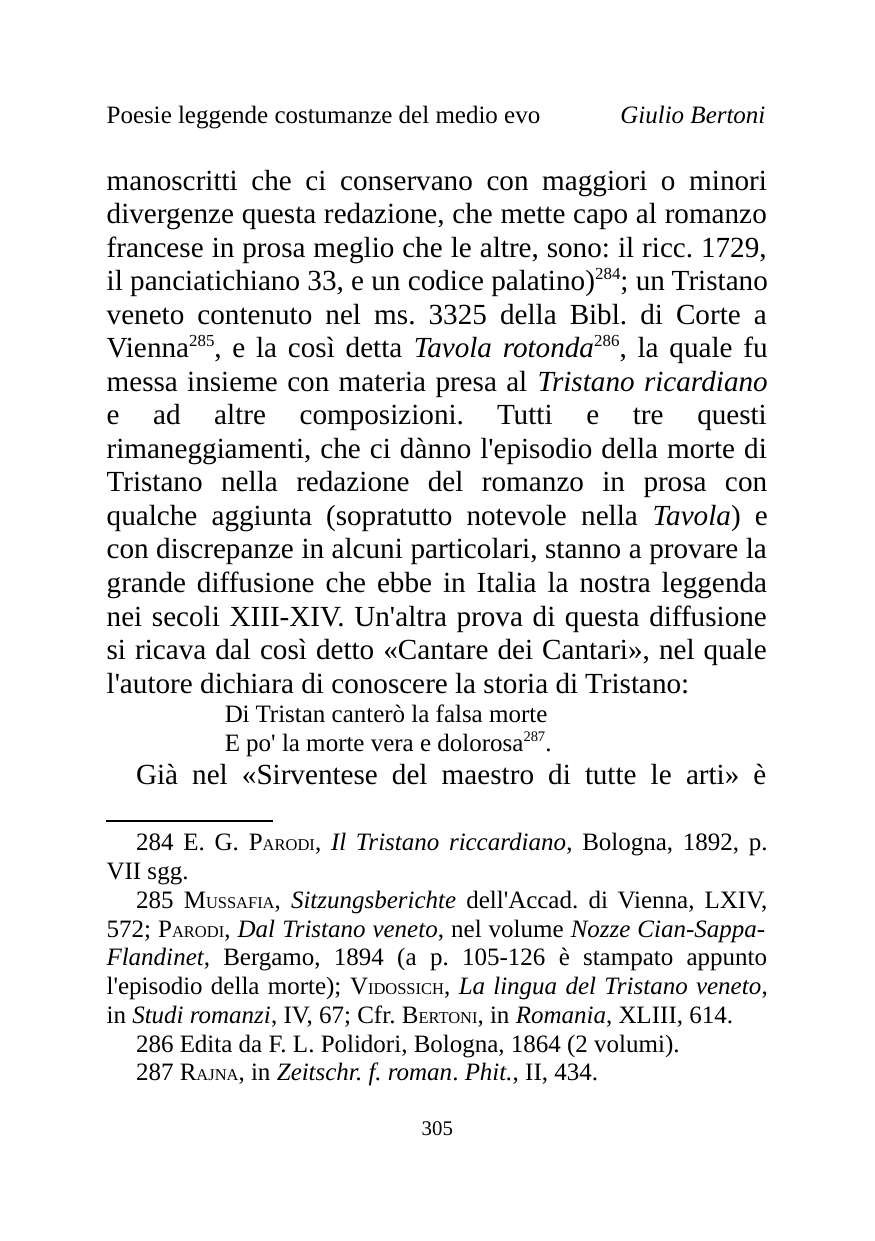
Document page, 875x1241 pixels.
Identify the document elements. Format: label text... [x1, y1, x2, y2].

text Edita da F. L. Polidori, Bologna, 1864 (2 volumi). [106, 1029, 768, 1057]
text Già nel «Sirventese del maestro di tutte le arti» è [106, 757, 768, 790]
text manoscritti che ci conservano con maggiori o minori divergenze questa redazione, che mette capo al romanzo francese in prosa meglio che le altre, sono: il ricc. 1729, il panciatichiano 33, e un codice palatino); un Tristano veneto contenuto nel ms. 3325 della Bibl. di Corte a Vienna, e la così detta Tavola rotonda, la quale fu messa insieme con materia presa al Tristano ricardiano e ad altre composizioni. Tutti e tre questi rimaneggiamenti, che ci dànno l'episodio della morte di Tristano nella redazione del romanzo in prosa con qualche aggiunta (sopratutto notevole nella Tavola) e con discrepanze in alcuni particolari, stanno a provare la grande diffusione che ebbe in Italia la nostra leggenda nei secoli XIII-XIV. Un'altra prova di questa diffusione si ricava dal così detto «Cantare dei Cantari», nel quale l'autore dichiara di conoscere la storia di Tristano: [106, 163, 768, 699]
text Rajna, in Zeitschr. f. roman. Phit., II, 434. [106, 1057, 768, 1086]
text Di Tristan canterò la falsa morte E po' la morte vera e dolorosa. [224, 699, 768, 757]
text Mussafia, Sitzungsberichte dell'Accad. di Vienna, LXIV, 572; Parodi, Dal Tristano veneto, nel volume Nozze Cian-Sappa-Flandinet, Bergamo, 1894 (a p. 105-126 è stampato appunto l'episodio della morte); Vidossich, La lingua del Tristano veneto, in Studi romanzi, IV, 67; Cfr. Bertoni, in Romania, XLIII, 614. [106, 885, 768, 1029]
text E. G. Parodi, Il Tristano riccardiano, Bologna, 1892, p. VII sgg. [106, 827, 768, 885]
